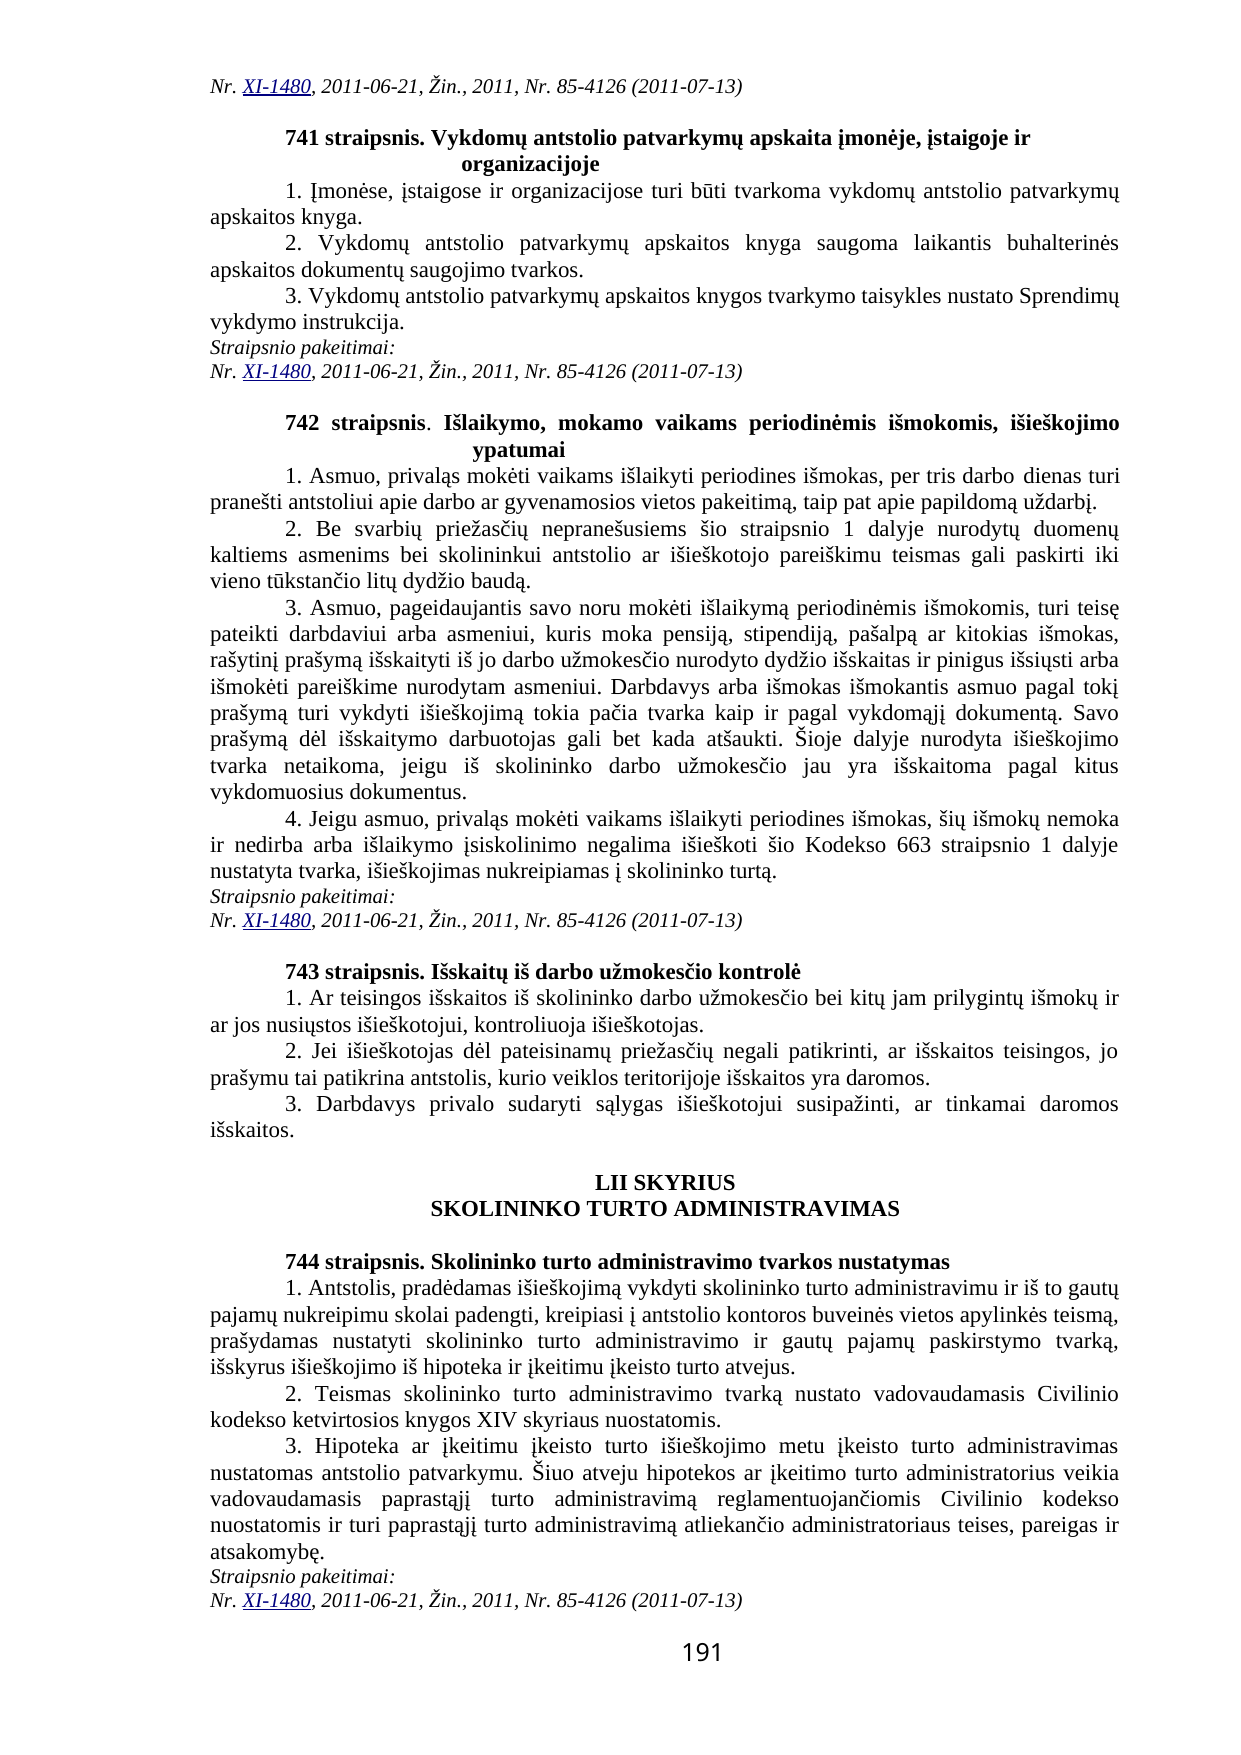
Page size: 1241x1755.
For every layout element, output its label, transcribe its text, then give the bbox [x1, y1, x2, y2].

text 3. Darbdavys privalo sudaryti sąlygas išieškotojui susipažinti, ar tinkamai daromos išskaitos. [210, 1090, 1120, 1143]
subtitle LII SKYRIUS [210, 1169, 1120, 1195]
text 1. Ar teisingos išskaitos iš skolininko darbo užmokesčio bei kitų jam prilygintų išmokų ir ar jos nusiųstos išieškotojui, kontroliuoja išieškotojas. [210, 984, 1120, 1037]
text 742 straipsnis. Išlaikymo, mokamo vaikams periodinėmis išmokomis, išieškojimo ypatumai [285, 409, 1120, 462]
text Straipsnio pakeitimai: [210, 884, 1120, 908]
text 2. Be svarbių priežasčių nepranešusiems šio straipsnio 1 dalyje nurodytų duomenų kaltiems asmenims bei skolininkui antstolio ar išieškotojo pareiškimu teismas gali paskirti iki vieno tūkstančio litų dydžio baudą. [210, 515, 1120, 594]
text 1. Asmuo, privaląs mokėti vaikams išlaikyti periodines išmokas, per tris darbo dienas turi pranešti antstoliui apie darbo ar gyvenamosios vietos pakeitimą, taip pat apie papildomą uždarbį. [210, 462, 1120, 515]
text 3. Vykdomų antstolio patvarkymų apskaitos knygos tvarkymo taisykles nustato Sprendimų vykdymo instrukcija. [210, 282, 1120, 335]
text 2. Vykdomų antstolio patvarkymų apskaitos knyga saugoma laikantis buhalterinės apskaitos dokumentų saugojimo tvarkos. [210, 229, 1120, 282]
text 2. Teismas skolininko turto administravimo tvarką nustato vadovaudamasis Civilinio kodekso ketvirtosios knygos XIV skyriaus nuostatomis. [210, 1380, 1120, 1432]
text 2. Jei išieškotojas dėl pateisinamų priežasčių negali patikrinti, ar išskaitos teisingos, jo prašymu tai patikrina antstolis, kurio veiklos teritorijoje išskaitos yra daromos. [210, 1037, 1120, 1090]
text 4. Jeigu asmuo, privaląs mokėti vaikams išlaikyti periodines išmokas, šių išmokų nemoka ir nedirba arba išlaikymo įsiskolinimo negalima išieškoti šio Kodekso 663 straipsnio 1 dalyje nustatyta tvarka, išieškojimas nukreipiamas į skolininko turtą. [210, 804, 1120, 884]
text 743 straipsnis. Išskaitų iš darbo užmokesčio kontrolė [210, 958, 1120, 984]
text Straipsnio pakeitimai: [210, 335, 1120, 359]
text Nr. XI-1480, 2011-06-21, Žin., 2011, Nr. 85-4126 (2011-07-13) [210, 1588, 1120, 1612]
text Straipsnio pakeitimai: [210, 1564, 1120, 1588]
text 744 straipsnis. Skolininko turto administravimo tvarkos nustatymas [210, 1248, 1120, 1274]
subtitle SKOLININKO TURTO ADMINISTRAVIMAS [210, 1195, 1120, 1222]
text Nr. XI-1480, 2011-06-21, Žin., 2011, Nr. 85-4126 (2011-07-13) [210, 908, 1120, 932]
text 3. Hipoteka ar įkeitimu įkeisto turto išieškojimo metu įkeisto turto administravimas nustatomas antstolio patvarkymu. Šiuo atveju hipotekos ar įkeitimo turto administratorius veikia vadovaudamasis paprastąjį turto administravimą reglamentuojančiomis Civilinio kodekso nuostatomis ir turi paprastąjį turto administravimą atliekančio administratoriaus teises, pareigas ir atsakomybę. [210, 1432, 1120, 1564]
text 1. Įmonėse, įstaigose ir organizacijose turi būti tvarkoma vykdomų antstolio patvarkymų apskaitos knyga. [210, 177, 1120, 229]
text 1. Antstolis, pradėdamas išieškojimą vykdyti skolininko turto administravimu ir iš to gautų pajamų nukreipimu skolai padengti, kreipiasi į antstolio kontoros buveinės vietos apylinkės teismą, prašydamas nustatyti skolininko turto administravimo ir gautų pajamų paskirstymo tvarką, išskyrus išieškojimo iš hipoteka ir įkeitimu įkeisto turto atvejus. [210, 1274, 1120, 1380]
text 741 straipsnis. Vykdomų antstolio patvarkymų apskaita įmonėje, įstaigoje ir organizacijoje [285, 124, 1120, 177]
text 3. Asmuo, pageidaujantis savo noru mokėti išlaikymą periodinėmis išmokomis, turi teisę pateikti darbdaviui arba asmeniui, kuris moka pensiją, stipendiją, pašalpą ar kitokias išmokas, rašytinį prašymą išskaityti iš jo darbo užmokesčio nurodyto dydžio išskaitas ir pinigus išsiųsti arba išmokėti pareiškime nurodytam asmeniui. Darbdavys arba išmokas išmokantis asmuo pagal tokį prašymą turi vykdyti išieškojimą tokia pačia tvarka kaip ir pagal vykdomąjį dokumentą. Savo prašymą dėl išskaitymo darbuotojas gali bet kada atšaukti. Šioje dalyje nurodyta išieškojimo tvarka netaikoma, jeigu iš skolininko darbo užmokesčio jau yra išskaitoma pagal kitus vykdomuosius dokumentus. [210, 594, 1120, 804]
text Nr. XI-1480, 2011-06-21, Žin., 2011, Nr. 85-4126 (2011-07-13) [210, 73, 1120, 98]
text Nr. XI-1480, 2011-06-21, Žin., 2011, Nr. 85-4126 (2011-07-13) [210, 359, 1120, 383]
